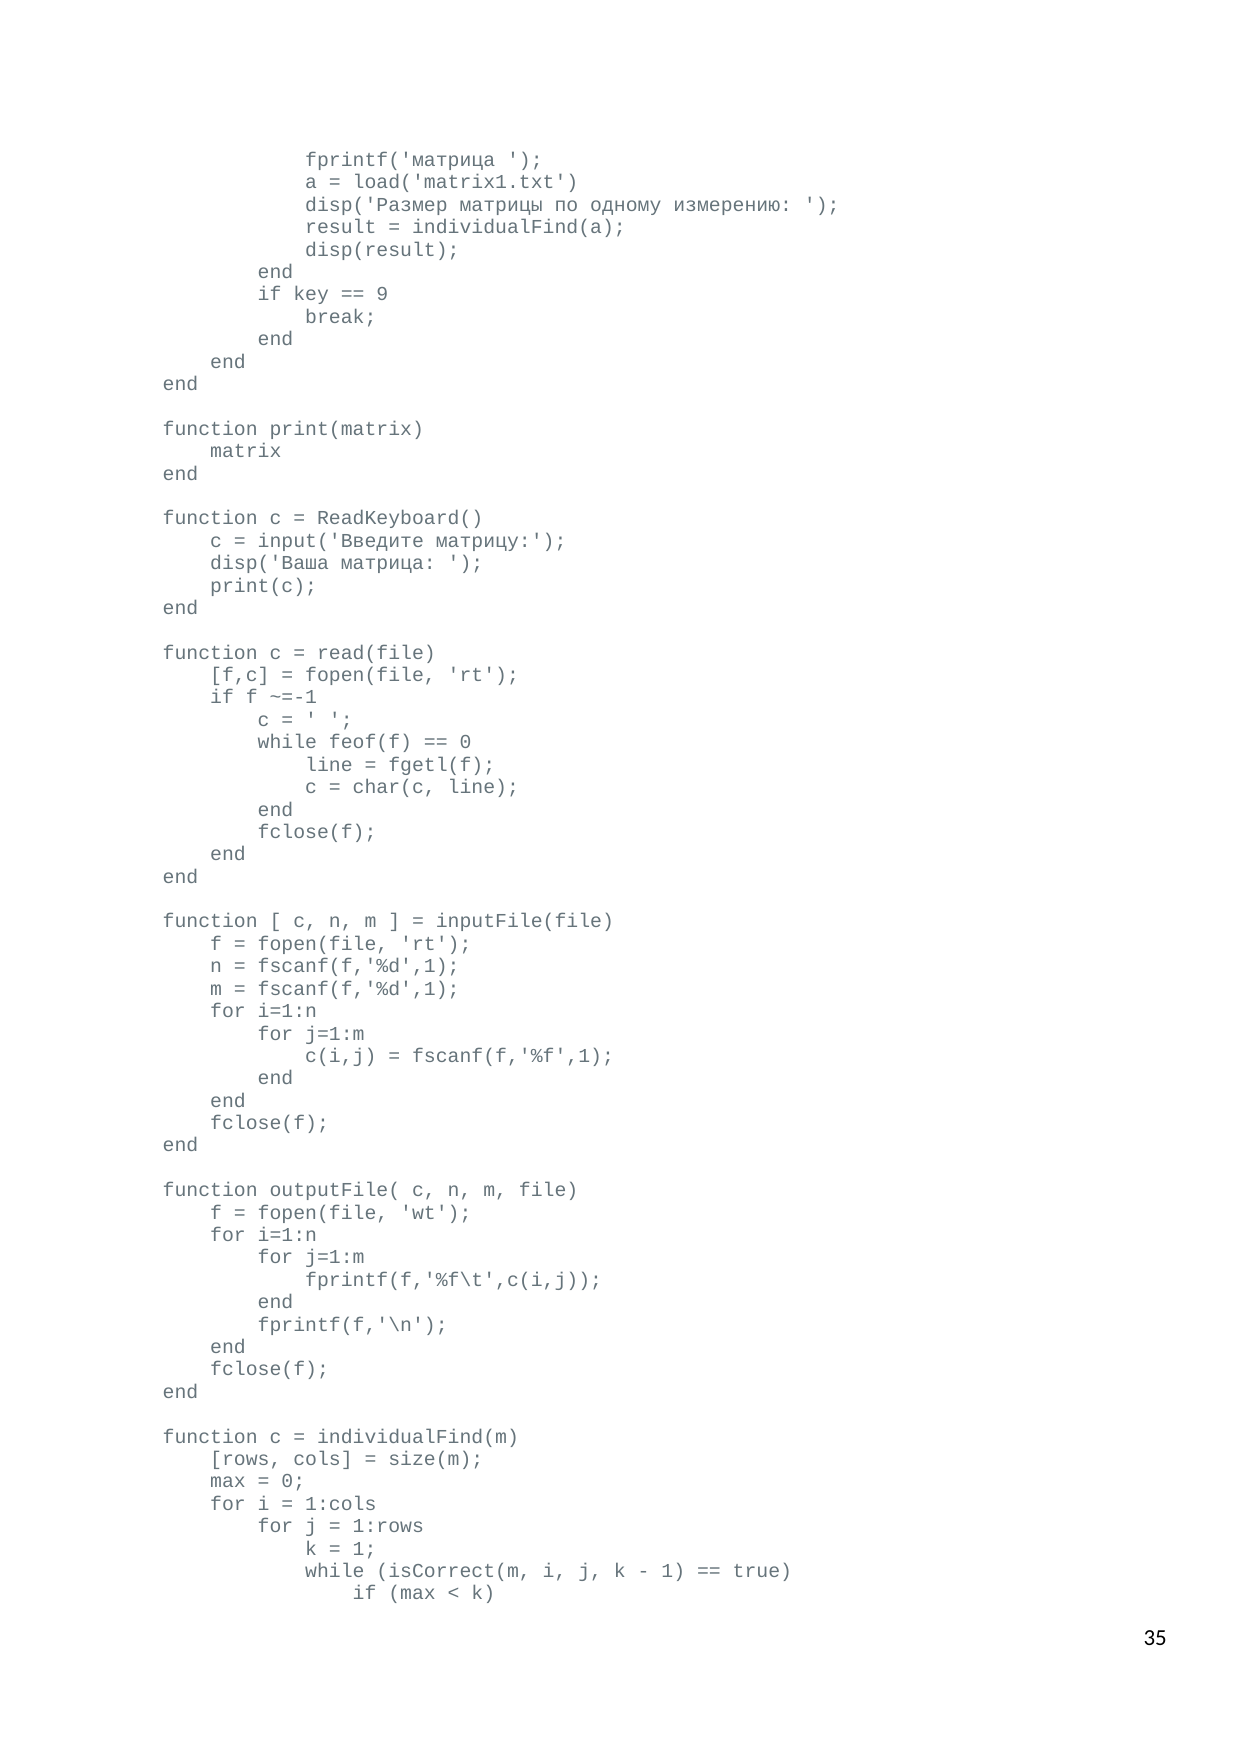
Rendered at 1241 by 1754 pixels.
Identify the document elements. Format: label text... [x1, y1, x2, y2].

text disp('Размер матрицы по одному измерению: '); [162, 195, 1166, 217]
text end [162, 1091, 1166, 1113]
text for j=1:m [162, 1247, 1166, 1270]
text fclose(f); [162, 1359, 1166, 1382]
text function outputFile( c, n, m, file) [162, 1180, 1166, 1203]
text fprintf(f,'\n'); [162, 1314, 1166, 1337]
text if f ~=-1 [162, 687, 1166, 710]
text [rows, cols] = size(m); [162, 1449, 1166, 1471]
text end [162, 1292, 1166, 1314]
text for i=1:n [162, 1225, 1166, 1247]
text fprintf('матрица '); [162, 150, 1166, 172]
text end [162, 1135, 1166, 1158]
text while (isCorrect(m, i, j, k - 1) == true) [162, 1561, 1166, 1583]
text fprintf(f,'%f\t',c(i,j)); [162, 1270, 1166, 1292]
text max = 0; [162, 1471, 1166, 1494]
text end [162, 352, 1166, 374]
text for i=1:n [162, 1001, 1166, 1023]
text result = individualFind(a); [162, 217, 1166, 239]
text disp(result); [162, 239, 1166, 262]
text end [162, 799, 1166, 822]
text line = fgetl(f); [162, 755, 1166, 777]
text f = fopen(file, 'wt'); [162, 1203, 1166, 1225]
text end [162, 1068, 1166, 1091]
text function print(matrix) [162, 419, 1166, 441]
text end [162, 867, 1166, 889]
text [f,c] = fopen(file, 'rt'); [162, 665, 1166, 687]
text for i = 1:cols [162, 1494, 1166, 1516]
text for j=1:m [162, 1023, 1166, 1046]
text if key == 9 [162, 284, 1166, 307]
text end [162, 1337, 1166, 1359]
text matrix [162, 441, 1166, 463]
text c = char(c, line); [162, 777, 1166, 799]
text function c = individualFind(m) [162, 1427, 1166, 1449]
text end [162, 463, 1166, 486]
text c(i,j) = fscanf(f,'%f',1); [162, 1046, 1166, 1068]
text end [162, 1382, 1166, 1404]
text disp('Ваша матрица: '); [162, 553, 1166, 576]
text f = fopen(file, 'rt'); [162, 934, 1166, 956]
text function c = ReadKeyboard() [162, 508, 1166, 531]
text fclose(f); [162, 1113, 1166, 1135]
text end [162, 598, 1166, 620]
text end [162, 374, 1166, 396]
text k = 1; [162, 1538, 1166, 1561]
text fclose(f); [162, 822, 1166, 844]
text a = load('matrix1.txt') [162, 172, 1166, 195]
text while feof(f) == 0 [162, 732, 1166, 755]
text end [162, 329, 1166, 352]
text end [162, 844, 1166, 867]
text break; [162, 307, 1166, 329]
text function c = read(file) [162, 643, 1166, 665]
text m = fscanf(f,'%d',1); [162, 979, 1166, 1001]
text end [162, 262, 1166, 284]
text n = fscanf(f,'%d',1); [162, 956, 1166, 979]
text for j = 1:rows [162, 1516, 1166, 1538]
text function [ c, n, m ] = inputFile(file) [162, 911, 1166, 934]
text c = ' '; [162, 710, 1166, 732]
text c = input('Введите матрицу:'); [162, 531, 1166, 553]
text if (max < k) [162, 1583, 1166, 1606]
text print(c); [162, 576, 1166, 598]
